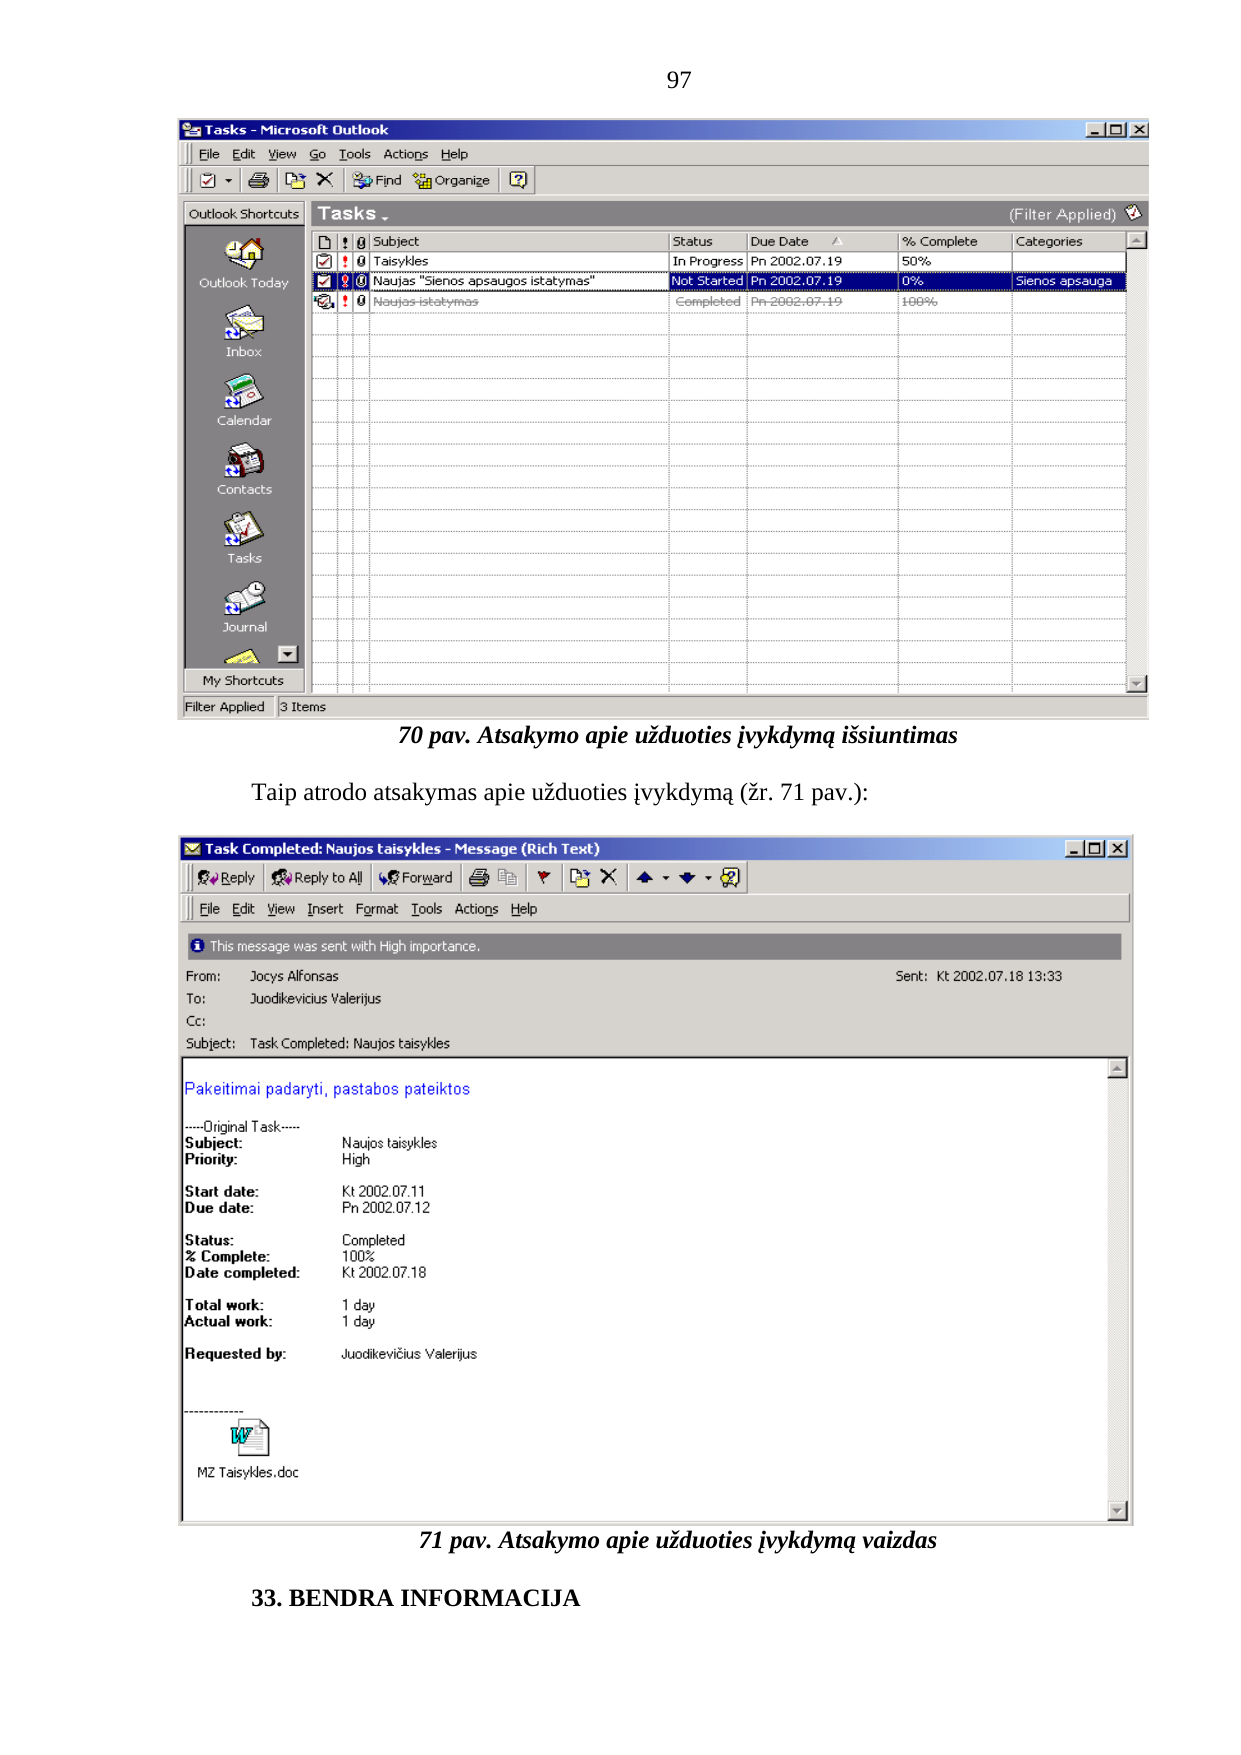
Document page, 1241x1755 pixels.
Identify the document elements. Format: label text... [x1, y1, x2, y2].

text 33. BENDRA INFORMACIJA [177, 1583, 1181, 1612]
text Taip atrodo atsakymas apie užduoties įvykdymą (žr. 71 pav.): [177, 777, 1181, 806]
text 70 pav. Atsakymo apie užduoties įvykdymą išsiuntimas [177, 720, 1181, 748]
text 71 pav. Atsakymo apie užduoties įvykdymą vaizdas [177, 1525, 1181, 1554]
